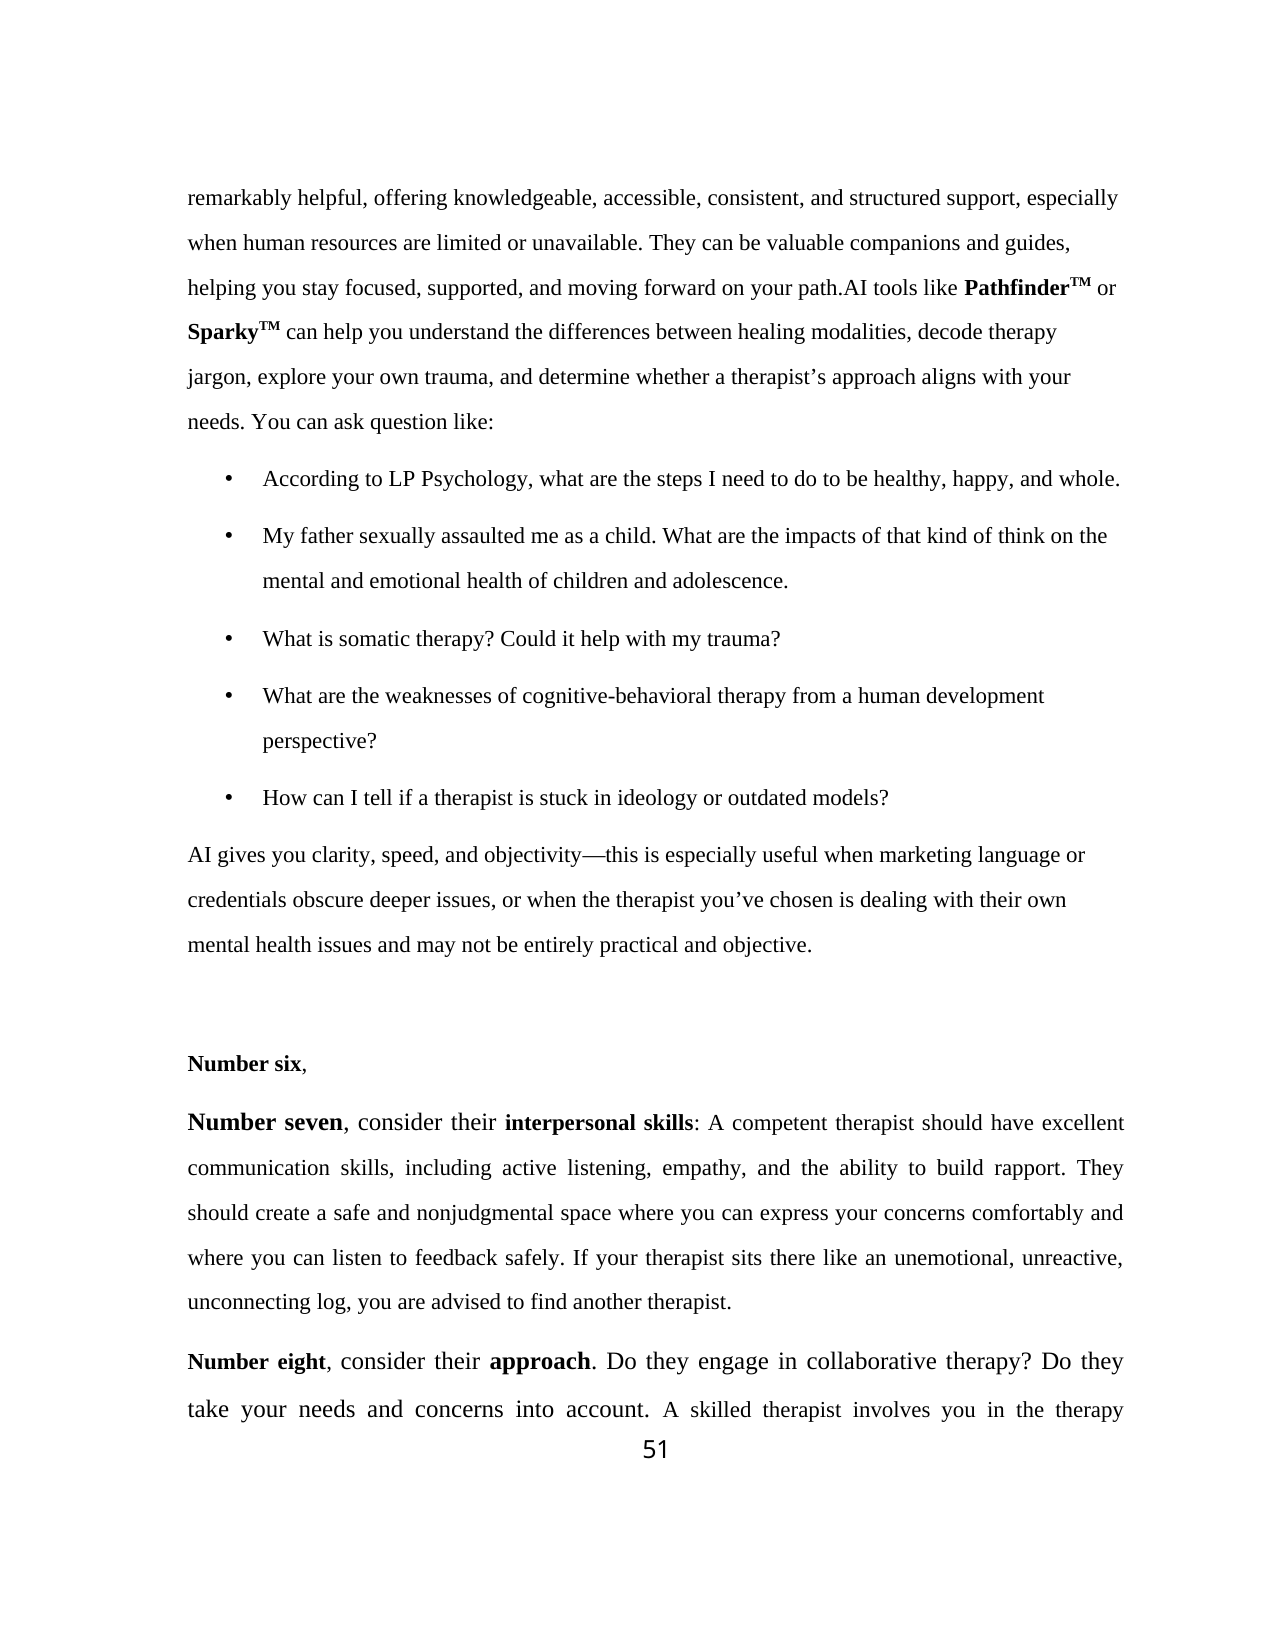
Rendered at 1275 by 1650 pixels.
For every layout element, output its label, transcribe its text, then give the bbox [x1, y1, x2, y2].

text AI gives you clarity, speed, and objectivity—this is especially useful when marketing language or credentials obscure deeper issues, or when the therapist you’ve chosen is dealing with their own mental health issues and may not be entirely practical and objective. [187, 841, 1125, 957]
text Number six, [187, 1049, 1125, 1076]
text Number eight, consider their approach. Do they engage in collaborative therapy? Do they take your needs and concerns into account. A skilled therapist involves you in the therapy [187, 1346, 1125, 1423]
text remarkably helpful, offering knowledgeable, accessible, consistent, and structured support, especially when human resources are limited or unavailable. They can be valuable companions and guides, helping you stay focused, supported, and moving forward on your path.AI tools like PathfinderTM or SparkyTM can help you understand the differences between healing modalities, decode therapy jargon, explore your own trauma, and determine whether a therapist’s approach aligns with your needs. You can ask question like: [187, 184, 1125, 434]
text Number seven, consider their interpersonal skills: A competent therapist should have excellent communication skills, including active listening, empathy, and the ability to build rapport. They should create a safe and nonjudgmental space where you can express your concerns comfortably and where you can listen to feedback safely. If your therapist sits there like an unemotional, unreactive, unconnecting log, you are advised to find another therapist. [187, 1107, 1125, 1315]
list How can I tell if a therapist is stuck in ideology or outdated models? [225, 784, 1125, 810]
list What is somatic therapy? Could it help with my trauma? [225, 625, 1125, 651]
list According to LP Psychology, what are the steps I need to do to be healthy, happy, and whole. [225, 465, 1125, 492]
list What are the weaknesses of cognitive-behavioral therapy from a human development perspective? [225, 682, 1125, 753]
list My father sexually assaulted me as a child. What are the impacts of that kind of think on the mental and emotional health of children and adolescence. [225, 523, 1125, 594]
